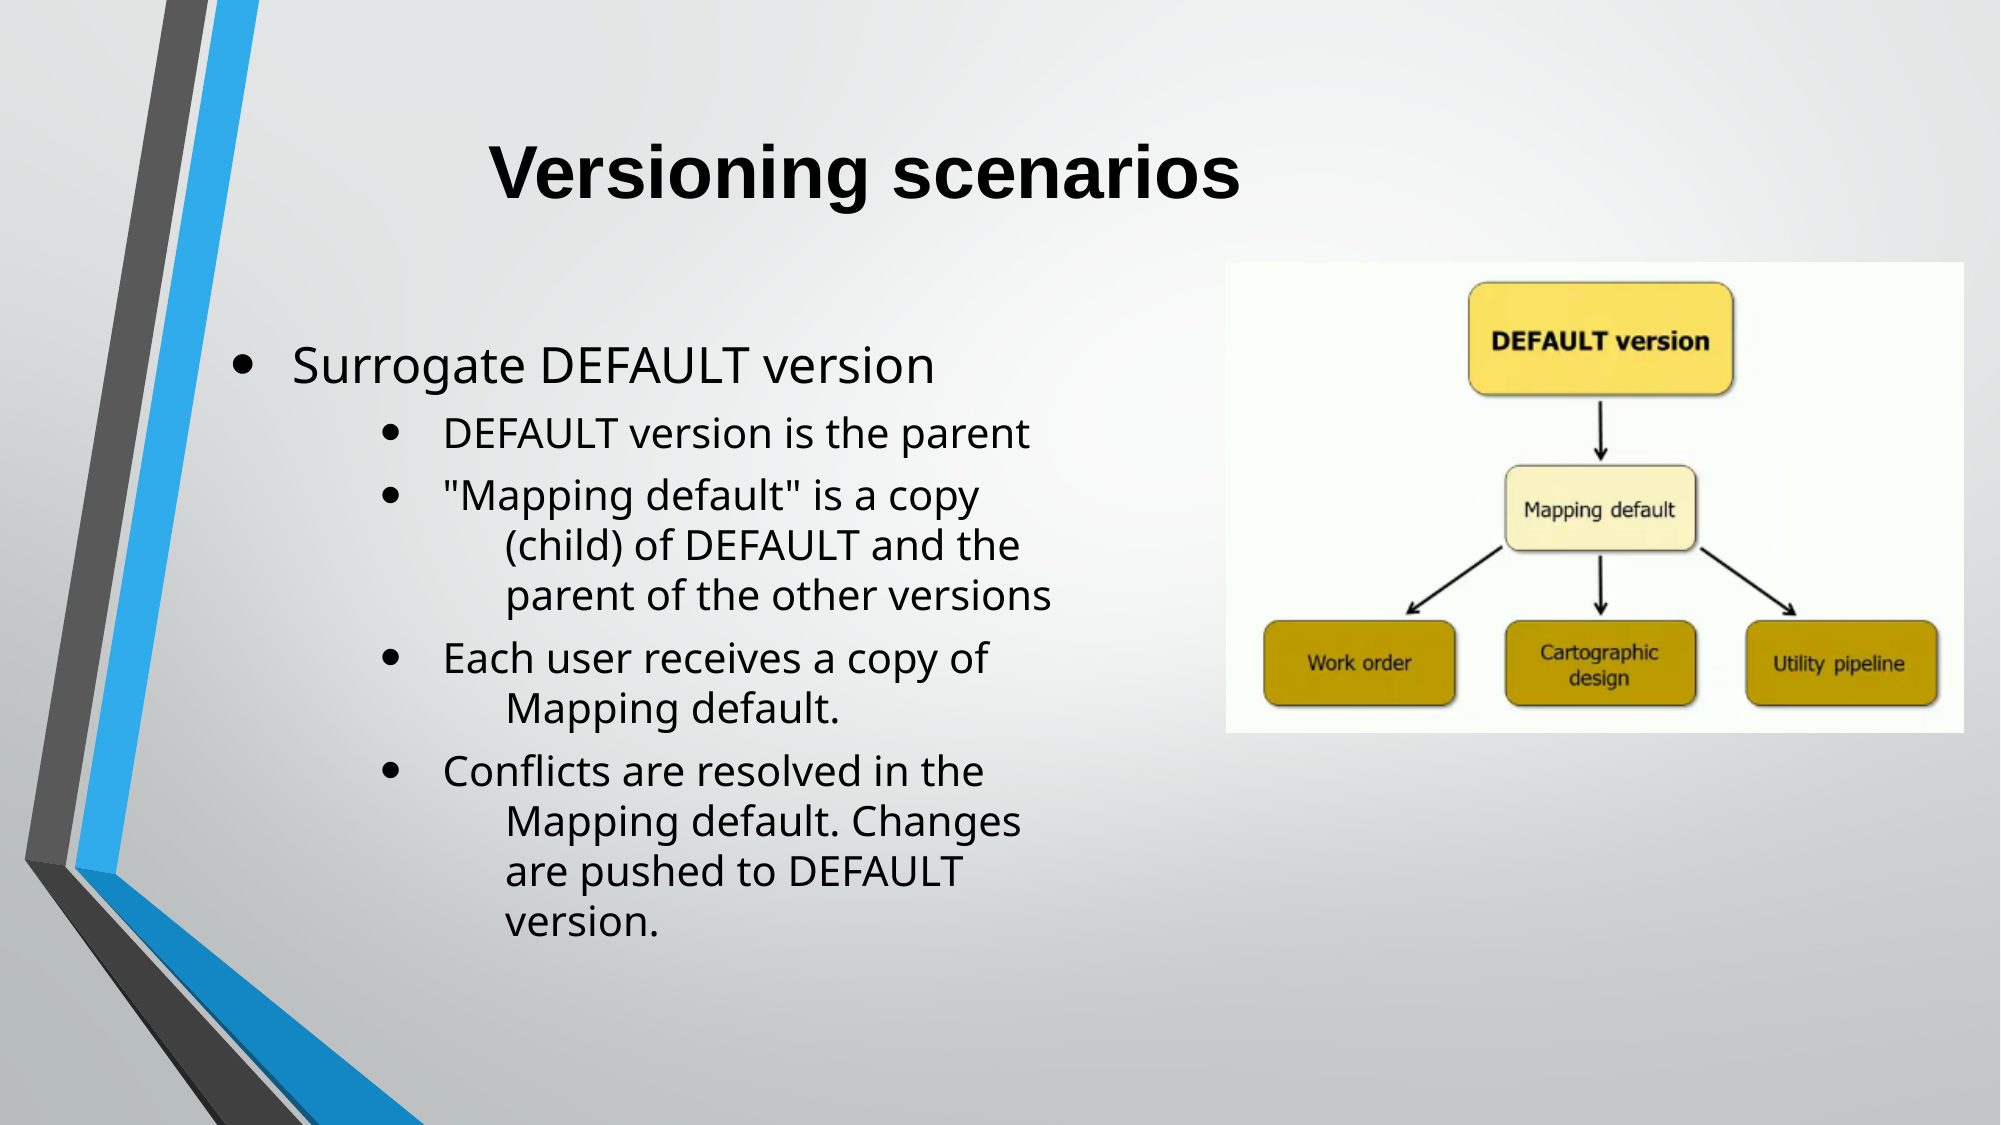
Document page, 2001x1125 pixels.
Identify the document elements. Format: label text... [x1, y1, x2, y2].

title Versioning scenarios [190, 75, 1541, 263]
picture [1226, 262, 1964, 733]
list Surrogate DEFAULT version DEFAULT version is the parent "Mapping default" is a copy (child) of DEFAULT and the parent of the other versions Each user receives a copy of Mapping default. Conflicts are resolved in the Mapping default. Changes are pushed to DEFAULT version. [190, 305, 1092, 973]
